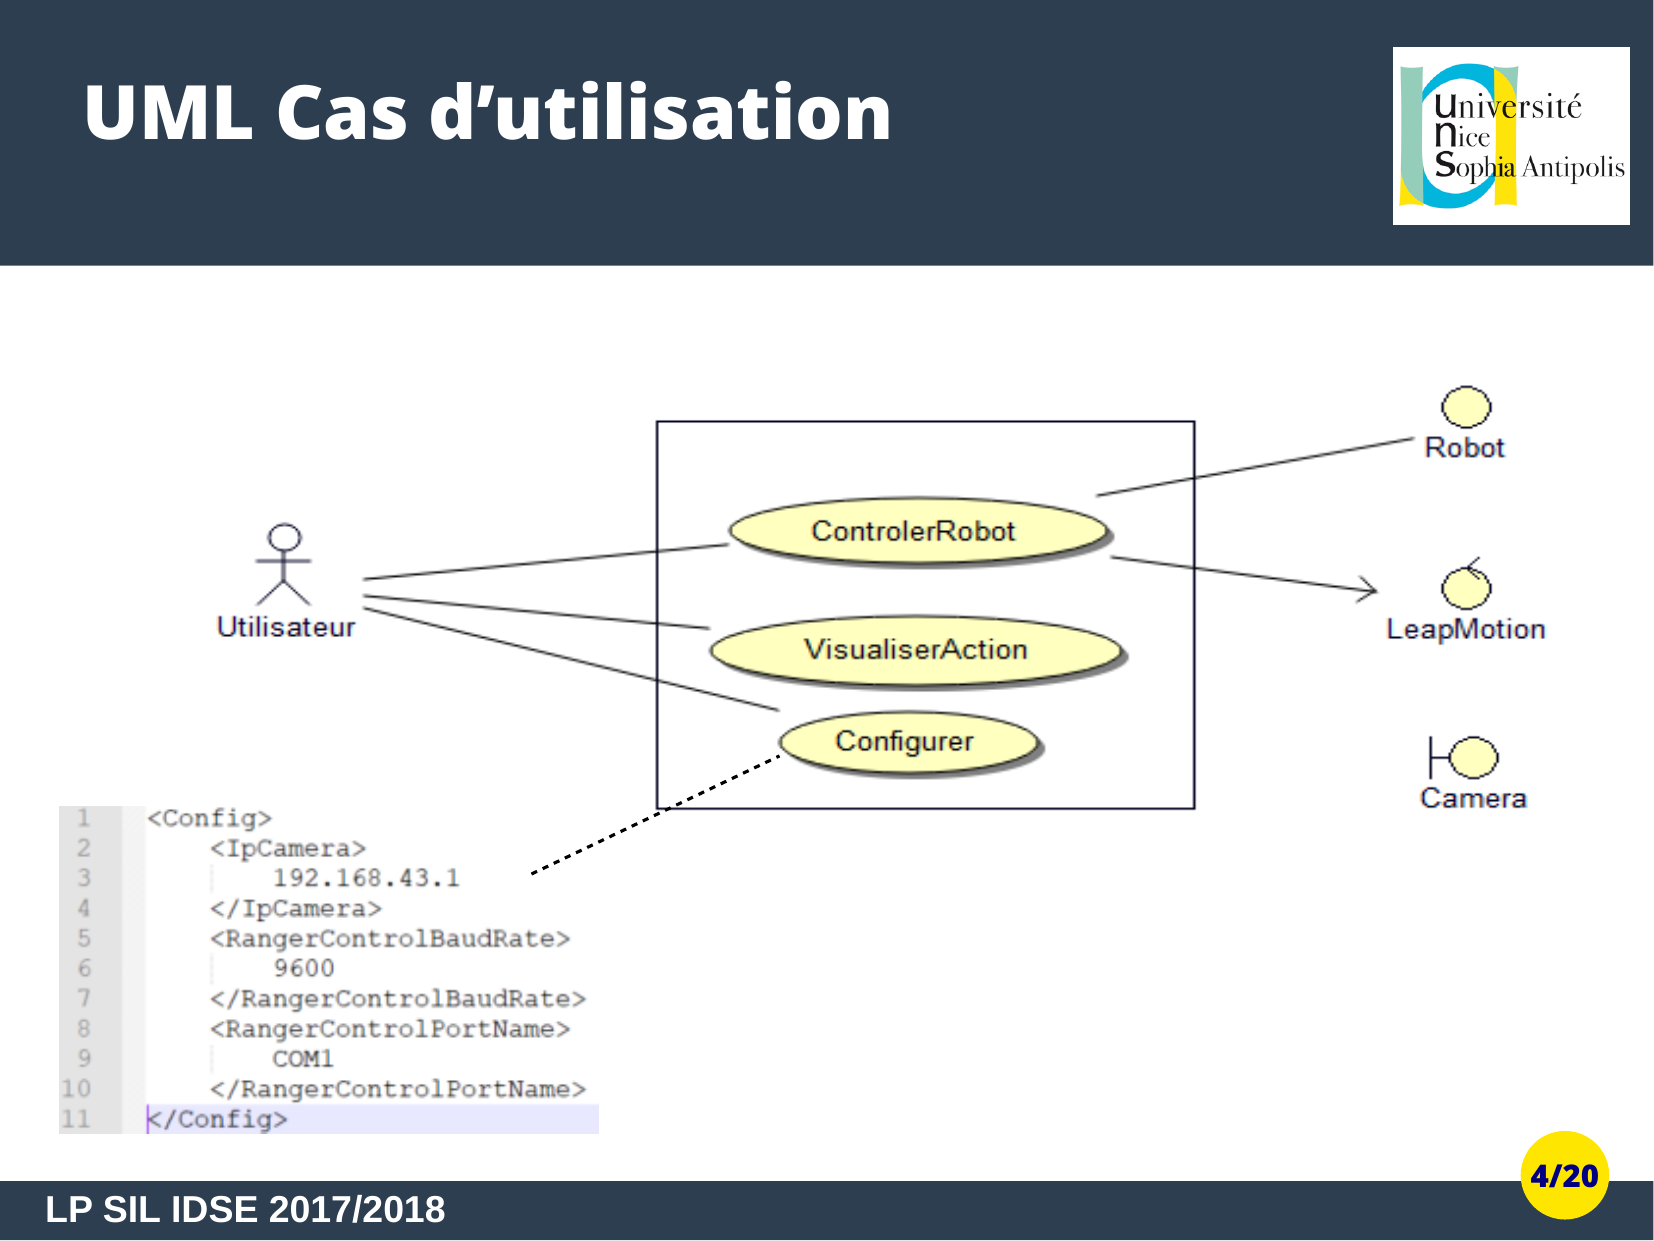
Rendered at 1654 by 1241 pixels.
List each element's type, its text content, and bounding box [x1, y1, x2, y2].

title UML Cas d’utilisation [82, 49, 1430, 172]
picture [59, 330, 1583, 1134]
picture [1393, 47, 1630, 225]
